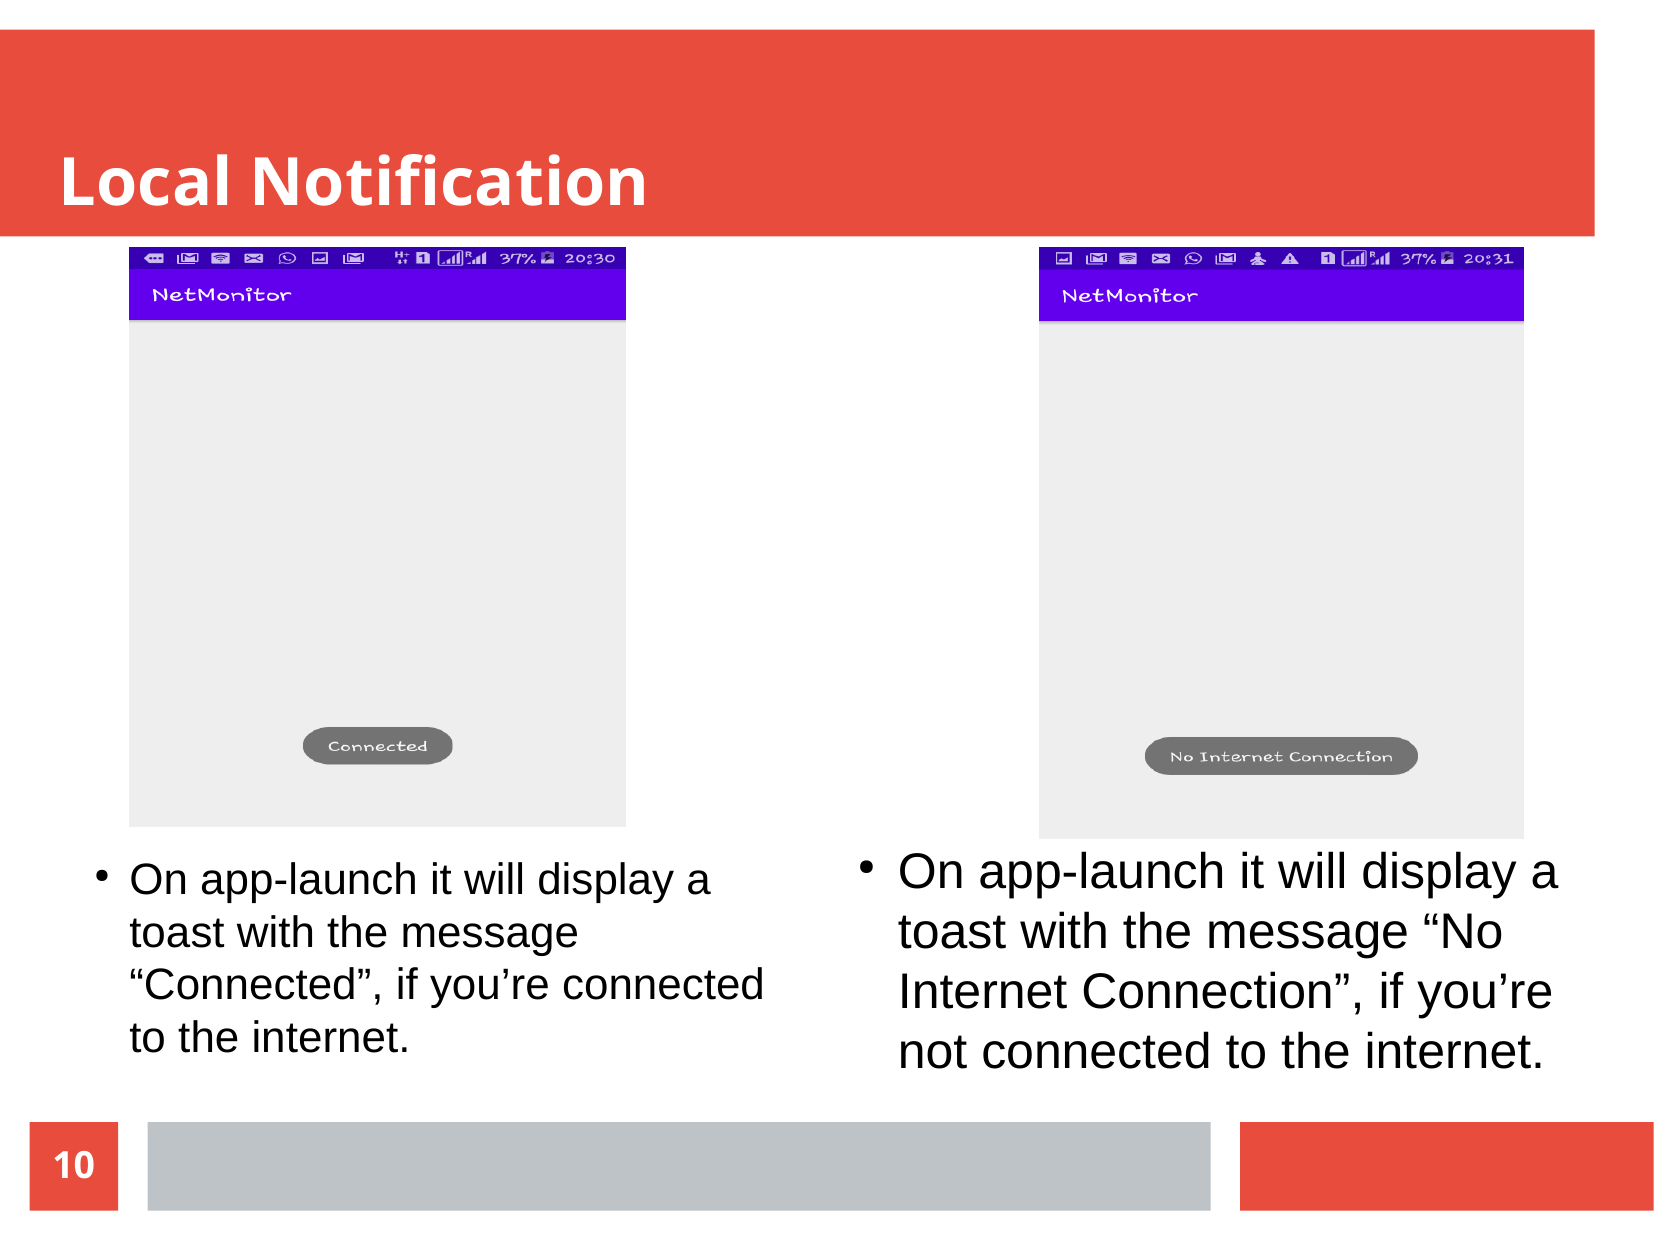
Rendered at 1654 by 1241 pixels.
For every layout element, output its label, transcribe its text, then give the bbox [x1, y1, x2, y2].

text_box [29, 1122, 119, 1211]
picture [1039, 247, 1524, 838]
title Local Notification [59, 11, 1548, 219]
list On app-launch it will display a toast with the message “Connected”, if you’re connected to the internet. [82, 850, 809, 1063]
picture [129, 247, 626, 827]
list On app-launch it will display a toast with the message “No Internet Connection”, if you’re not connected to the internet. [844, 838, 1571, 1123]
